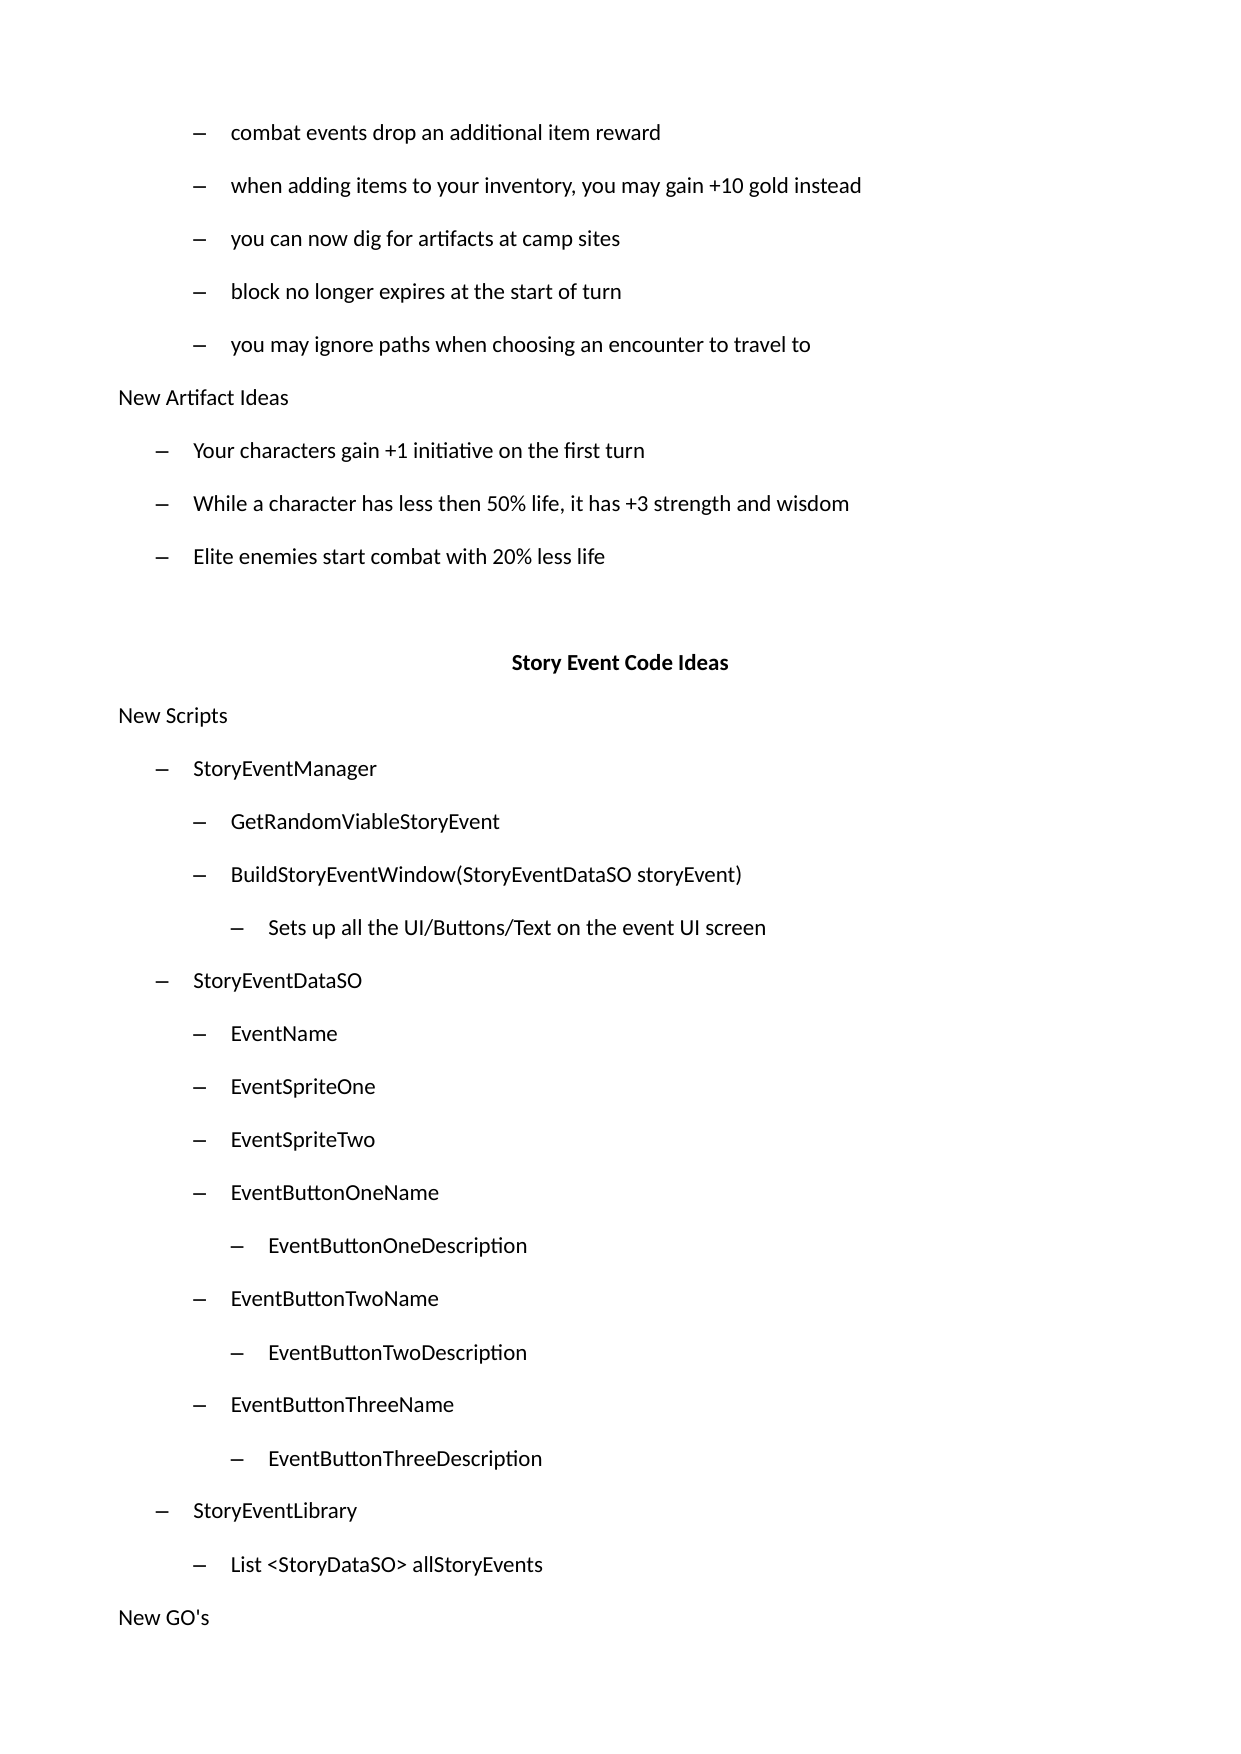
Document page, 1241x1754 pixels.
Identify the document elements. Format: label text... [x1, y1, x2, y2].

list EventName [193, 1019, 1122, 1047]
list you may ignore paths when choosing an encounter to travel to [193, 330, 1122, 358]
list StoryEventManager [156, 754, 1122, 782]
list EventSpriteOne [193, 1072, 1122, 1101]
list EventButtonTwoName [193, 1284, 1122, 1313]
list EventButtonOneName [193, 1178, 1122, 1207]
list StoryEventDataSO [156, 966, 1122, 994]
list Your characters gain +1 initiative on the first turn [156, 436, 1122, 464]
list Sets up all the UI/Buttons/Text on the event UI screen [231, 913, 1122, 941]
text New GO's [118, 1603, 1122, 1631]
list you can now dig for artifacts at camp sites [193, 224, 1122, 252]
list EventButtonThreeDescription [231, 1444, 1122, 1472]
list Elite enemies start combat with 20% less life [156, 542, 1122, 570]
list EventSpriteTwo [193, 1126, 1122, 1153]
text New Scripts [118, 701, 1122, 729]
list StoryEventLibrary [156, 1497, 1122, 1525]
list combat events drop an additional item reward [193, 118, 1122, 146]
list GetRandomViableStoryEvent [193, 807, 1122, 835]
text Story Event Code Ideas [118, 648, 1122, 676]
list when adding items to your inventory, you may gain +10 gold instead [193, 171, 1122, 199]
list List <StoryDataSO> allStoryEvents [193, 1550, 1122, 1578]
list EventButtonOneDescription [231, 1232, 1122, 1259]
list EventButtonThreeName [193, 1391, 1122, 1419]
text New Artifact Ideas [118, 383, 1122, 411]
list While a character has less then 50% life, it has +3 strength and wisdom [156, 489, 1122, 517]
list BuildStoryEventWindow(StoryEventDataSO storyEvent) [193, 860, 1122, 888]
list block no longer expires at the start of turn [193, 277, 1122, 305]
list EventButtonTwoDescription [231, 1338, 1122, 1366]
